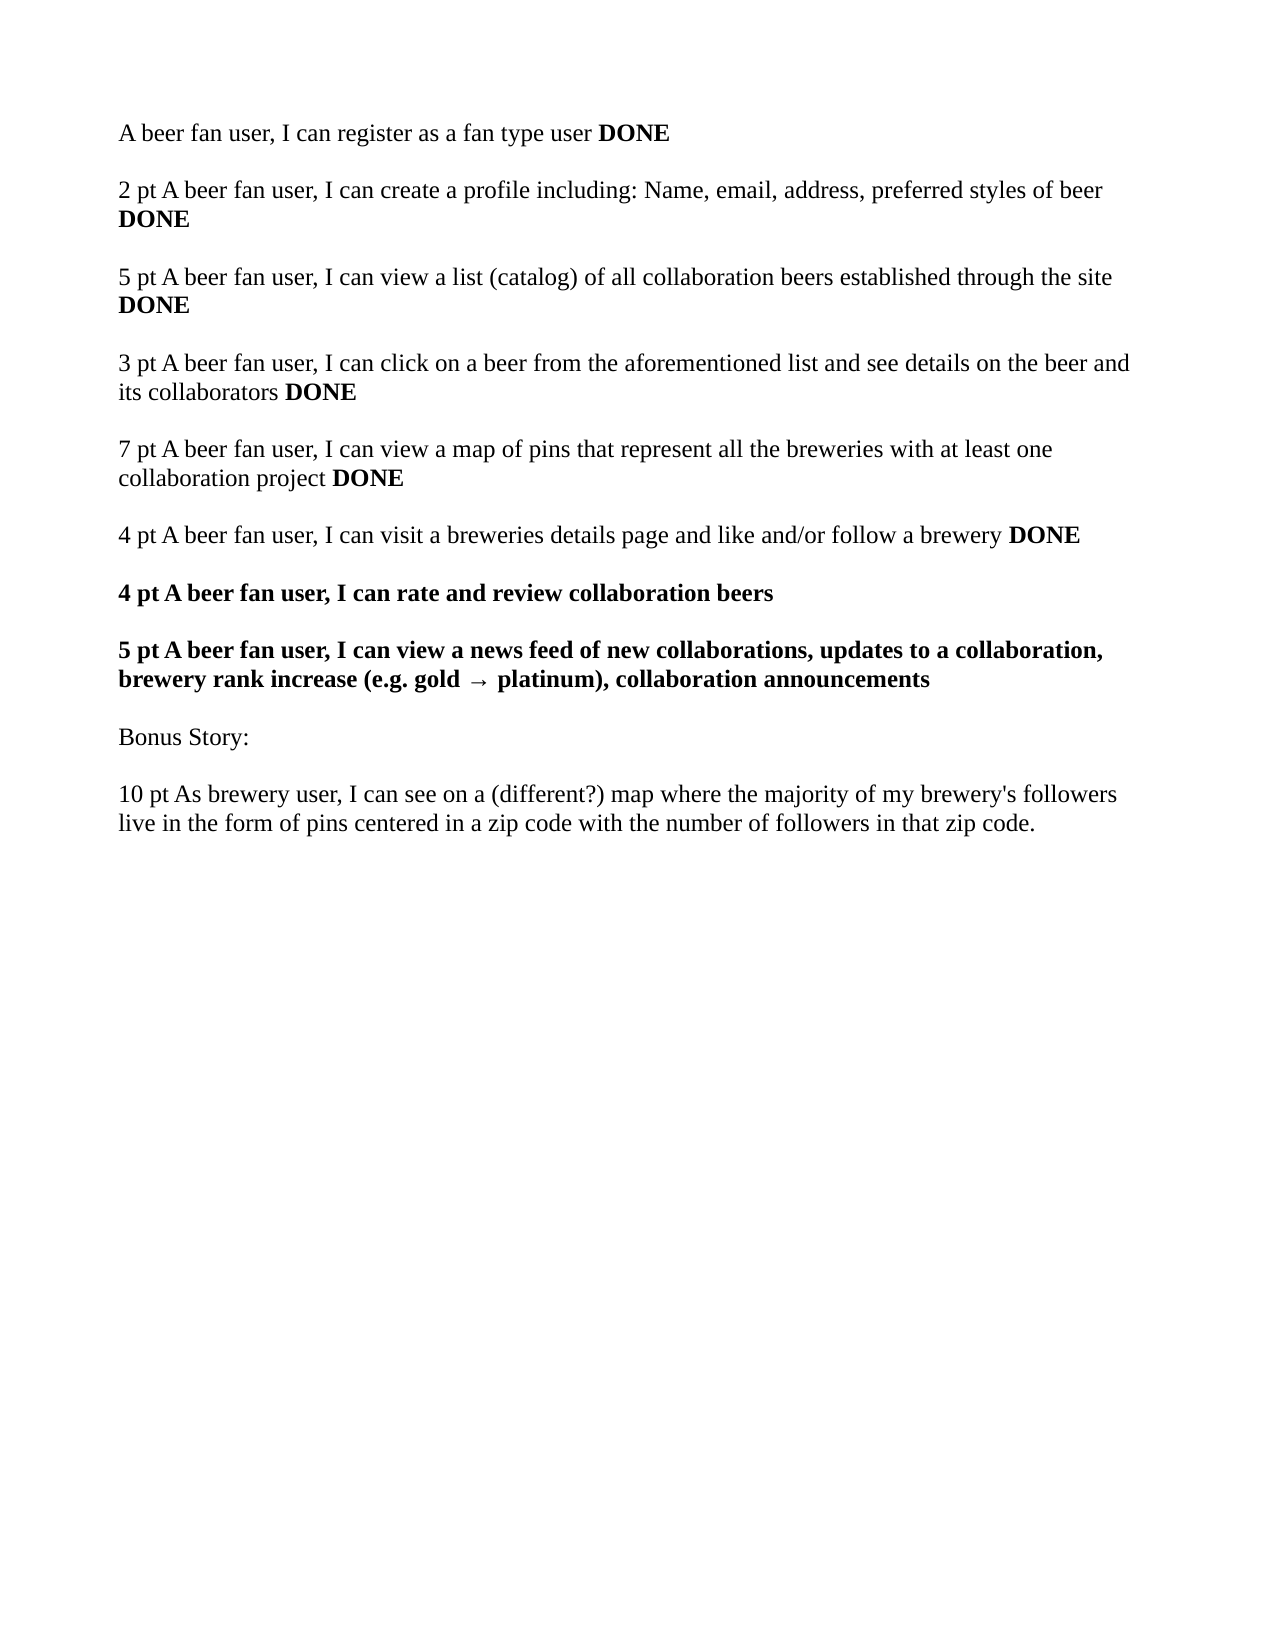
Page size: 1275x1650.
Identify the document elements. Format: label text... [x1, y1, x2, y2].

text A beer fan user, I can register as a fan type user DONE 2 pt A beer fan user, I can create a profile including: Name, email, address, preferred styles of beer DONE 5 pt A beer fan user, I can view a list (catalog) of all collaboration beers established through the site DONE 3 pt A beer fan user, I can click on a beer from the aforementioned list and see details on the beer and its collaborators DONE 7 pt A beer fan user, I can view a map of pins that represent all the breweries with at least one collaboration project DONE 4 pt A beer fan user, I can visit a breweries details page and like and/or follow a brewery DONE 4 pt A beer fan user, I can rate and review collaboration beers 5 pt A beer fan user, I can view a news feed of new collaborations, updates to a collaboration, brewery rank increase (e.g. gold → platinum), collaboration announcements Bonus Story: 10 pt As brewery user, I can see on a (different?) map where the majority of my brewery's followers live in the form of pins centered in a zip code with the number of followers in that zip code. [118, 118, 1157, 837]
